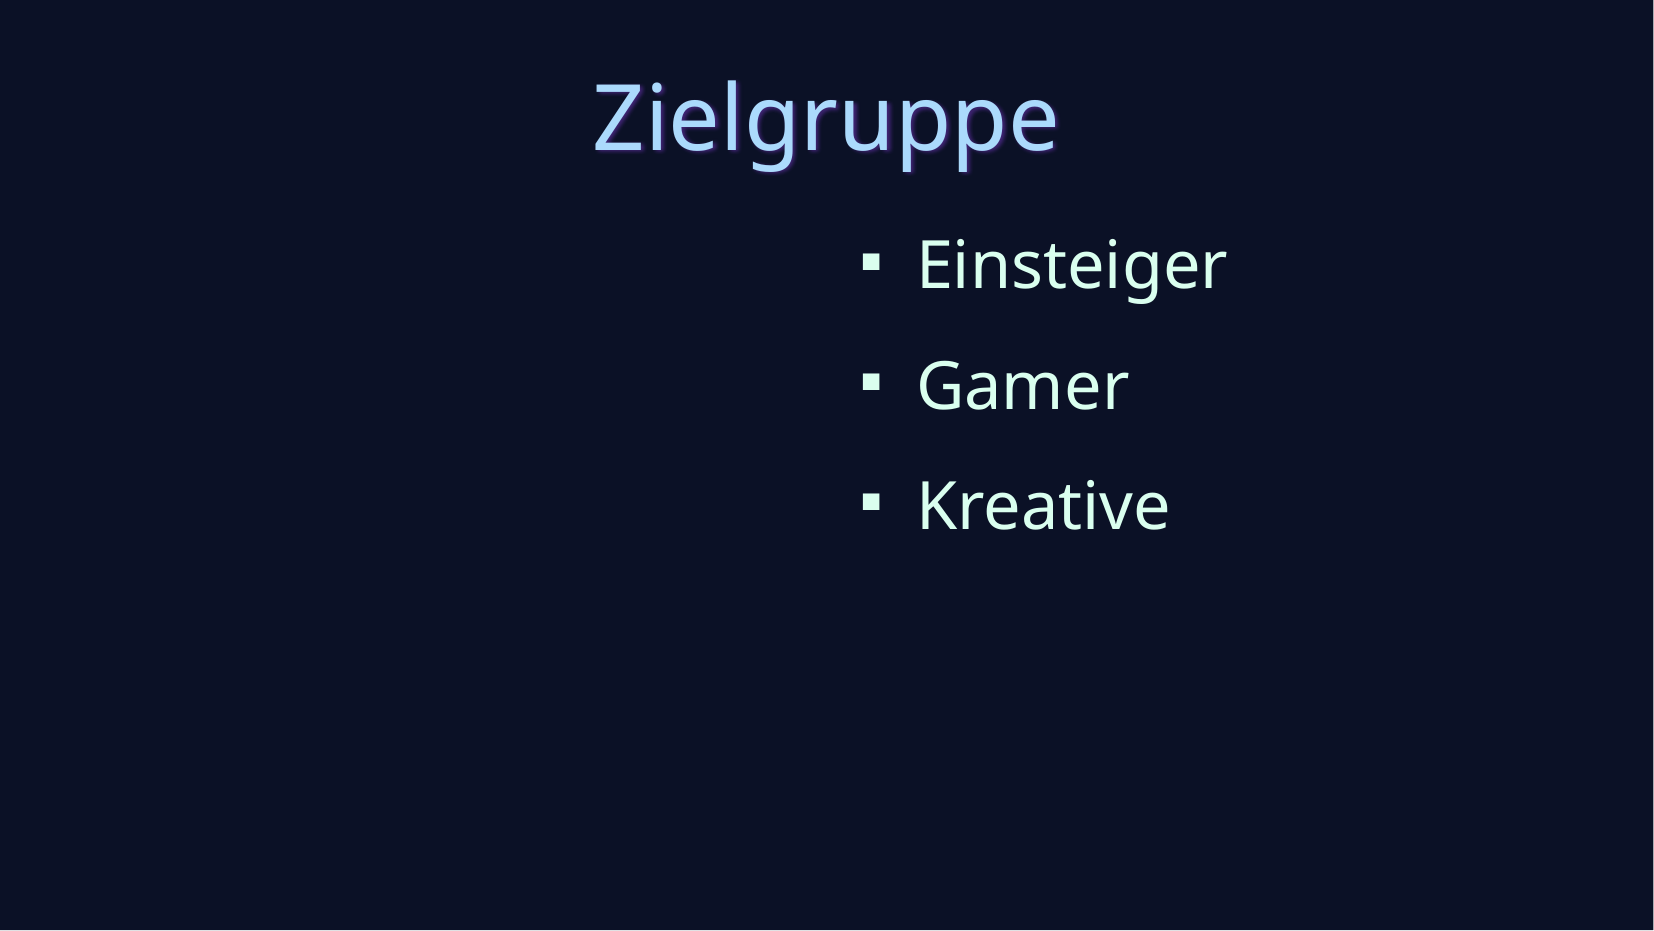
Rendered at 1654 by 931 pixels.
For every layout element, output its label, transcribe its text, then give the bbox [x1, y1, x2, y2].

list Einsteiger Gamer Kreative [845, 217, 1572, 758]
title Zielgruppe [82, 37, 1571, 193]
